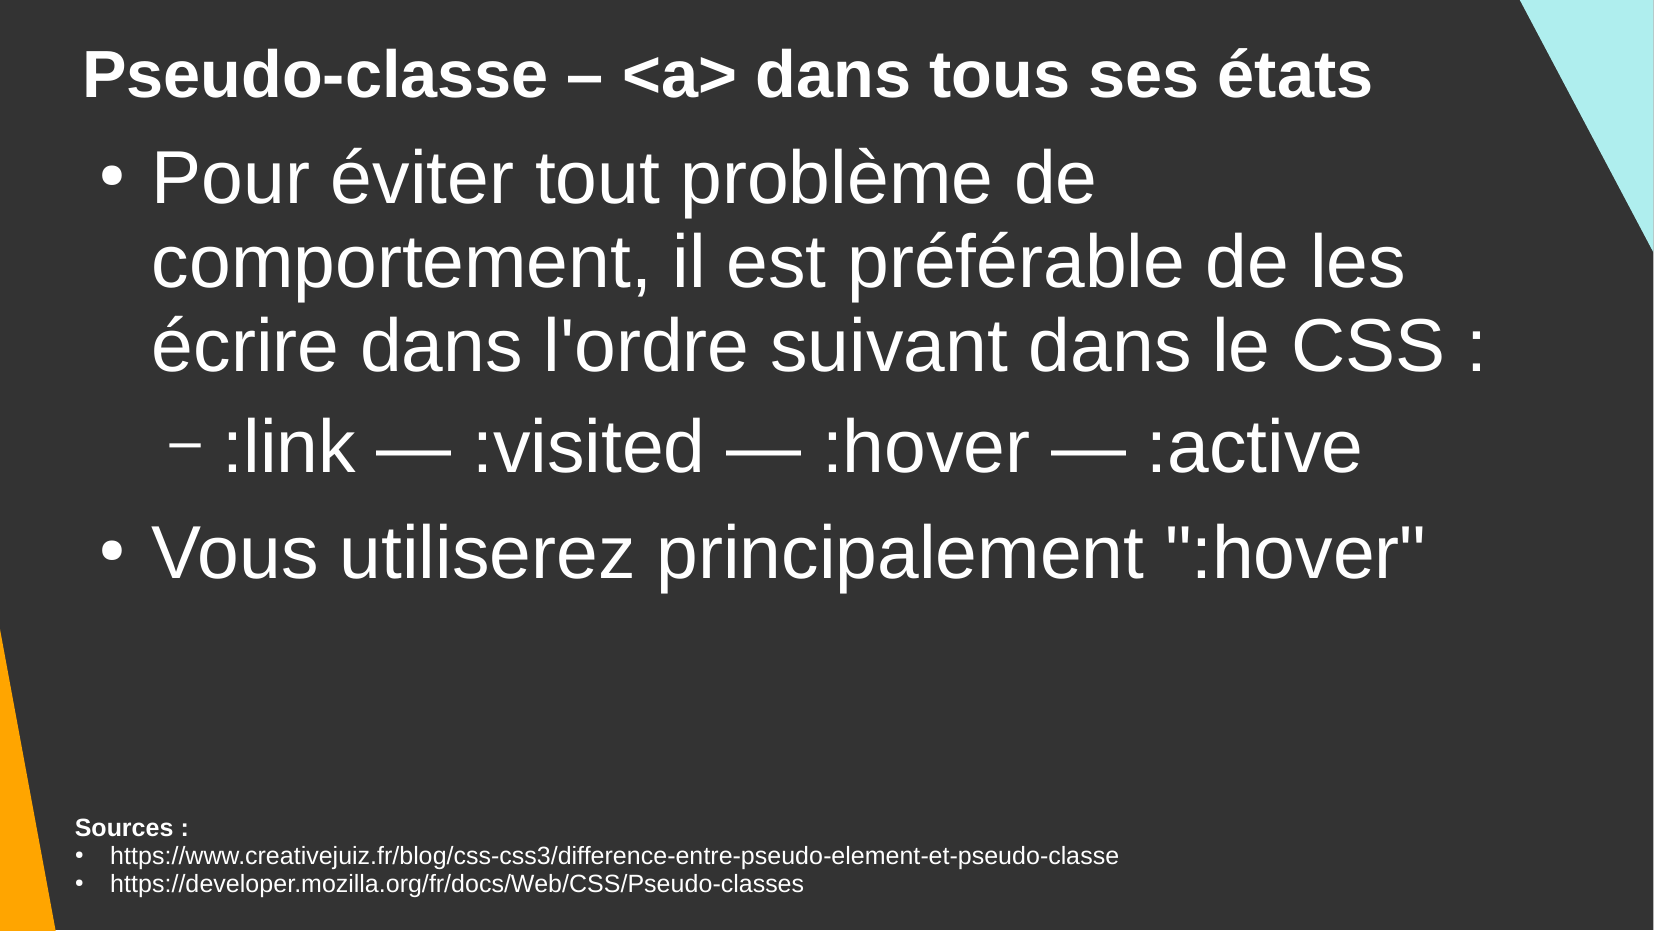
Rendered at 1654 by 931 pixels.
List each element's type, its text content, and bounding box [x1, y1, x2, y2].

text_box [0, 629, 56, 931]
title Pseudo-classe – <a> dans tous ses états [82, 37, 1571, 114]
text_box Sources : https://www.creativejuiz.fr/blog/css-css3/difference-entre-pseudo-element-et-pseudo-classe https://developer.mozilla.org/fr/docs/Web/CSS/Pseudo-classes [60, 806, 1546, 931]
text_box [1519, 0, 1654, 254]
list Pour éviter tout problème de comportement, il est préférable de les écrire dans l'ordre suivant dans le CSS : :link — :visited — :hover — :active Vous utiliserez principalement ":hover" [80, 135, 1605, 745]
